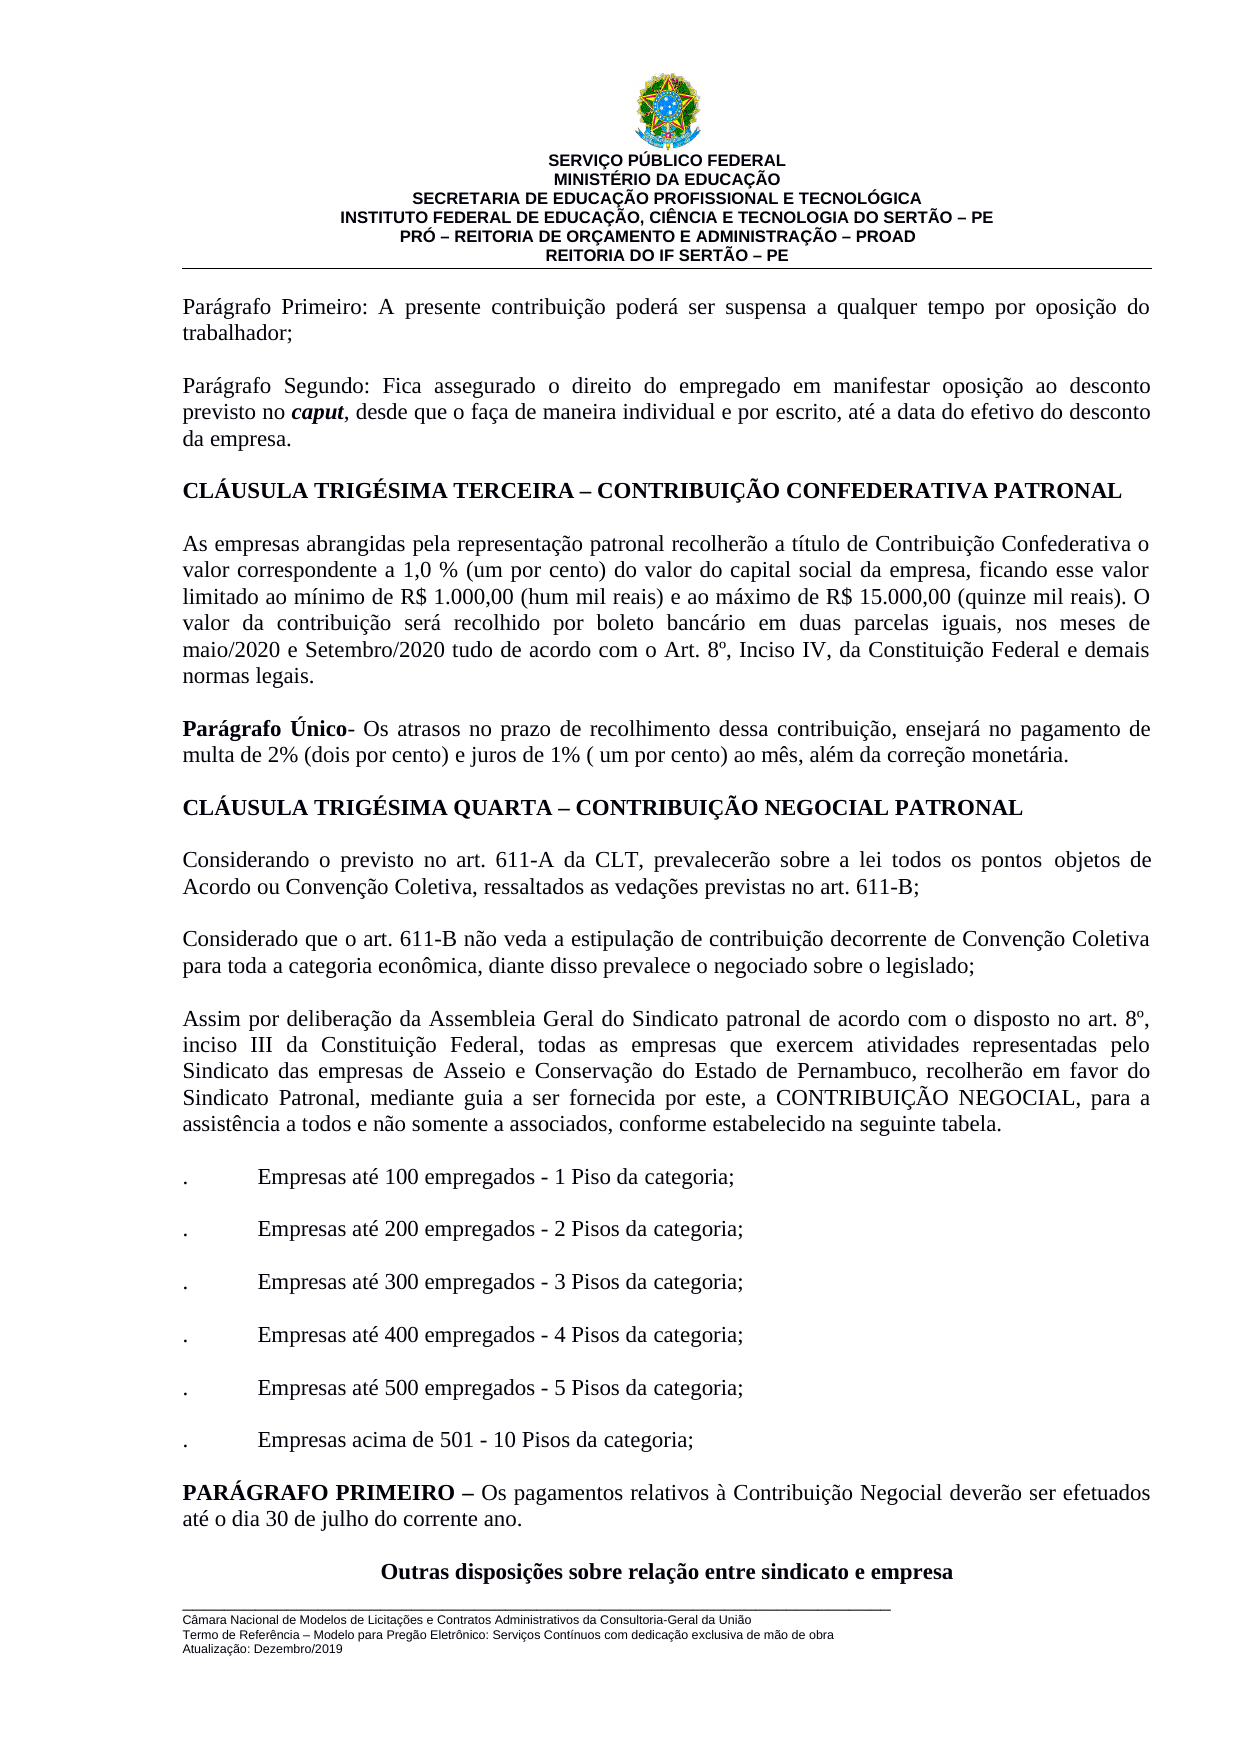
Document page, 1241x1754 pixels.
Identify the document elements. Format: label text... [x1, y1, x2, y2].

list Empresas até 500 empregados - 5 Pisos da categoria; [182, 1373, 1152, 1400]
list Empresas até 400 empregados - 4 Pisos da categoria; [182, 1321, 1152, 1347]
list Empresas até 100 empregados - 1 Piso da categoria; [182, 1163, 1152, 1189]
text Assim por deliberação da Assembleia Geral do Sindicato patronal de acordo com o disposto no art. 8º, inciso III da Constituição Federal, todas as empresas que exercem atividades representadas pelo Sindicato das empresas de Asseio e Conservação do Estado de Pernambuco, recolherão em favor do Sindicato Patronal, mediante guia a ser fornecida por este, a CONTRIBUIÇÃO NEGOCIAL, para a assistência a todos e não somente a associados, conforme estabelecido na seguinte tabela. [182, 1004, 1152, 1136]
list Empresas até 300 empregados - 3 Pisos da categoria; [182, 1268, 1152, 1294]
text Considerando o previsto no art. 611-A da CLT, prevalecerão sobre a lei todos os pontos objetos de Acordo ou Convenção Coletiva, ressaltados as vedações previstas no art. 611-B; [182, 846, 1152, 899]
text Considerado que o art. 611-B não veda a estipulação de contribuição decorrente de Convenção Coletiva para toda a categoria econômica, diante disso prevalece o negociado sobre o legislado; [182, 926, 1152, 978]
text As empresas abrangidas pela representação patronal recolherão a título de Contribuição Confederativa o valor correspondente a 1,0 % (um por cento) do valor do capital social da empresa, ficando esse valor limitado ao mínimo de R$ 1.000,00 (hum mil reais) e ao máximo de R$ 15.000,00 (quinze mil reais). O valor da contribuição será recolhido por boleto bancário em duas parcelas iguais, nos meses de maio/2020 e Setembro/2020 tudo de acordo com o Art. 8º, Inciso IV, da Constituição Federal e demais normas legais. [182, 530, 1152, 688]
list Empresas até 200 empregados - 2 Pisos da categoria; [182, 1215, 1152, 1242]
text PARÁGRAFO PRIMEIRO – Os pagamentos relativos à Contribuição Negocial deverão ser efetuados até o dia 30 de julho do corrente ano. [182, 1479, 1152, 1532]
text Parágrafo Único- Os atrasos no prazo de recolhimento dessa contribuição, ensejará no pagamento de multa de 2% (dois por cento) e juros de 1% ( um por cento) ao mês, além da correção monetária. [182, 715, 1152, 767]
list Empresas acima de 501 - 10 Pisos da categoria; [182, 1426, 1152, 1453]
text CLÁUSULA TRIGÉSIMA QUARTA – CONTRIBUIÇÃO NEGOCIAL PATRONAL [182, 794, 1152, 820]
text Parágrafo Segundo: Fica assegurado o direito do empregado em manifestar oposição ao desconto previsto no caput, desde que o faça de maneira individual e por escrito, até a data do efetivo do desconto da empresa. [182, 372, 1152, 451]
text Parágrafo Primeiro: A presente contribuição poderá ser suspensa a qualquer tempo por oposição do trabalhador; [182, 293, 1152, 346]
text CLÁUSULA TRIGÉSIMA TERCEIRA – CONTRIBUIÇÃO CONFEDERATIVA PATRONAL [182, 477, 1152, 504]
text Outras disposições sobre relação entre sindicato e empresa [182, 1558, 1152, 1584]
